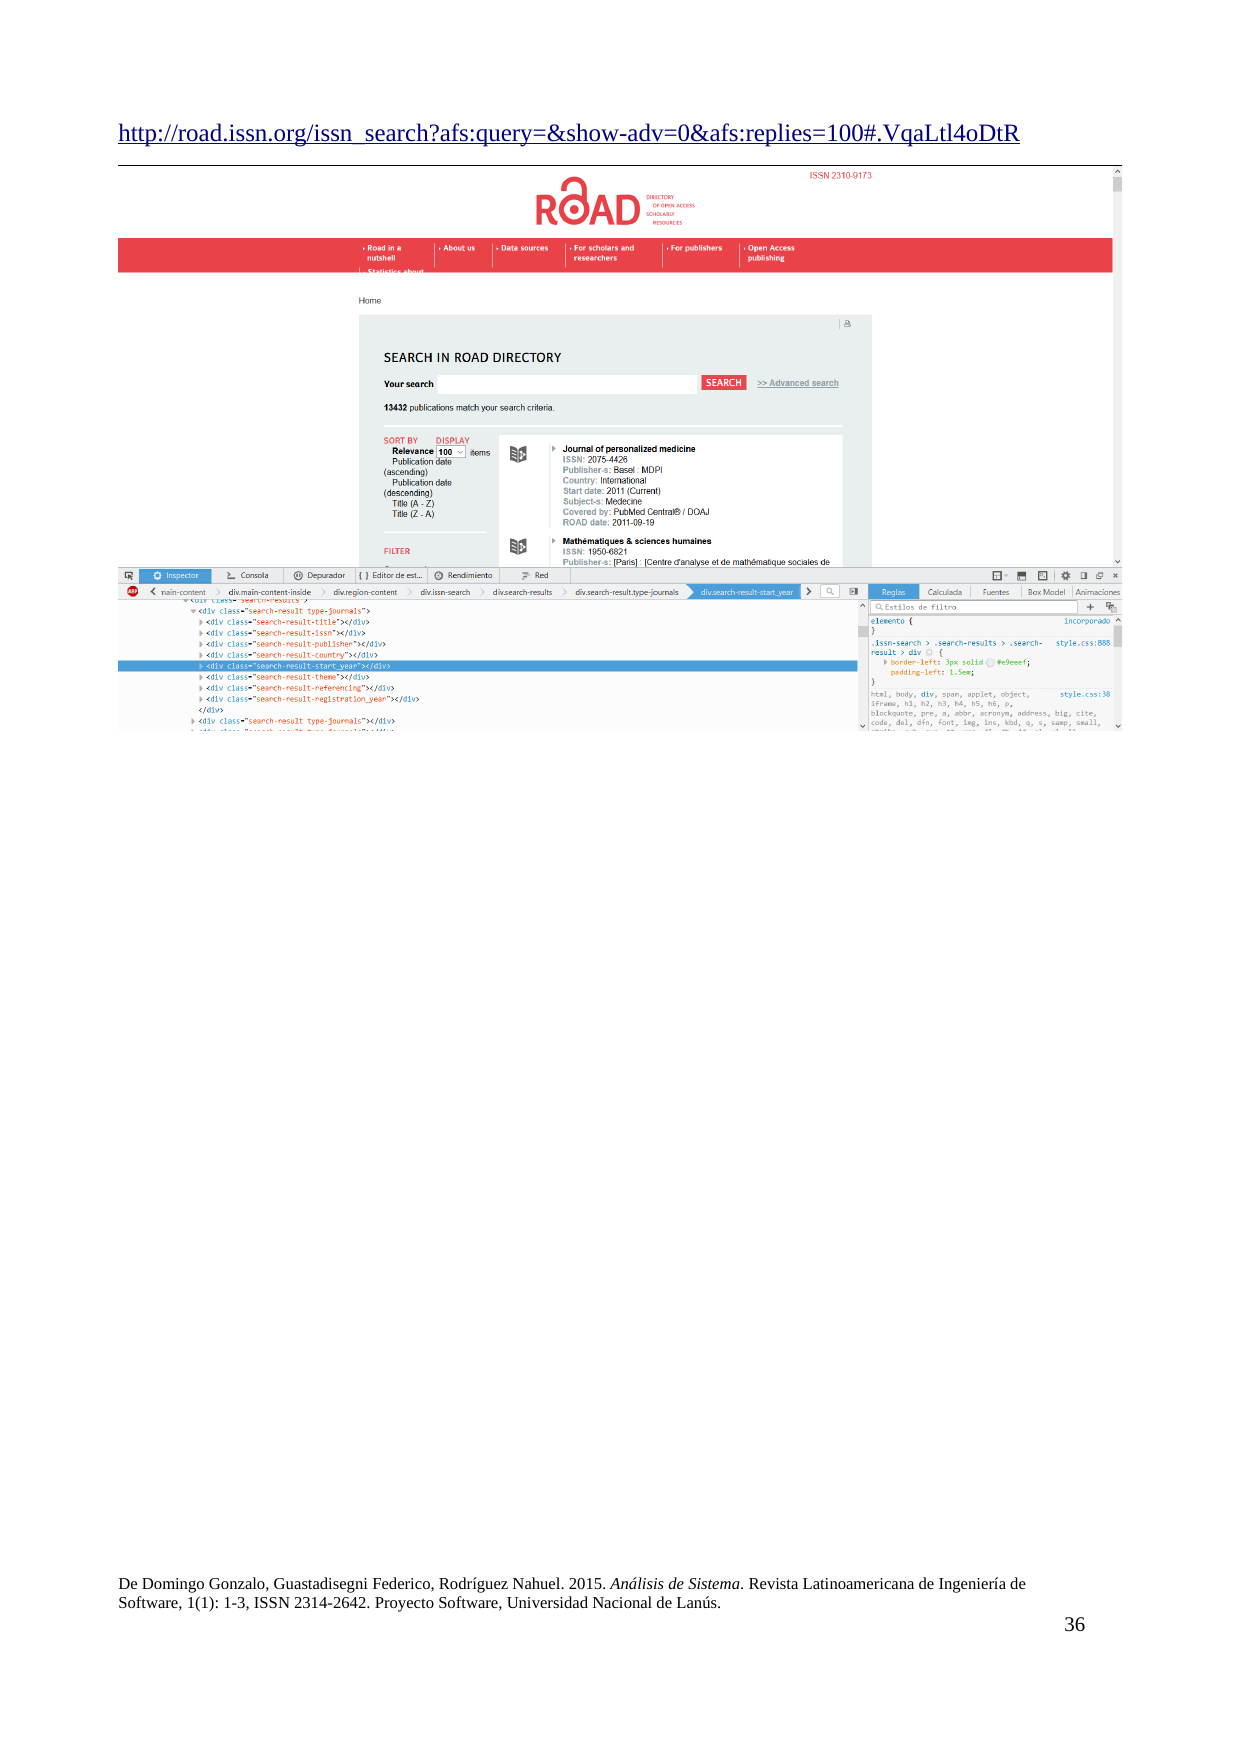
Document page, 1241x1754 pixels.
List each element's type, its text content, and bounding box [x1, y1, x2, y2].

text http://road.issn.org/issn_search?afs:query=&show-adv=0&afs:replies=100#.VqaLtl4oDtR [118, 118, 1122, 147]
picture [118, 165, 1123, 731]
